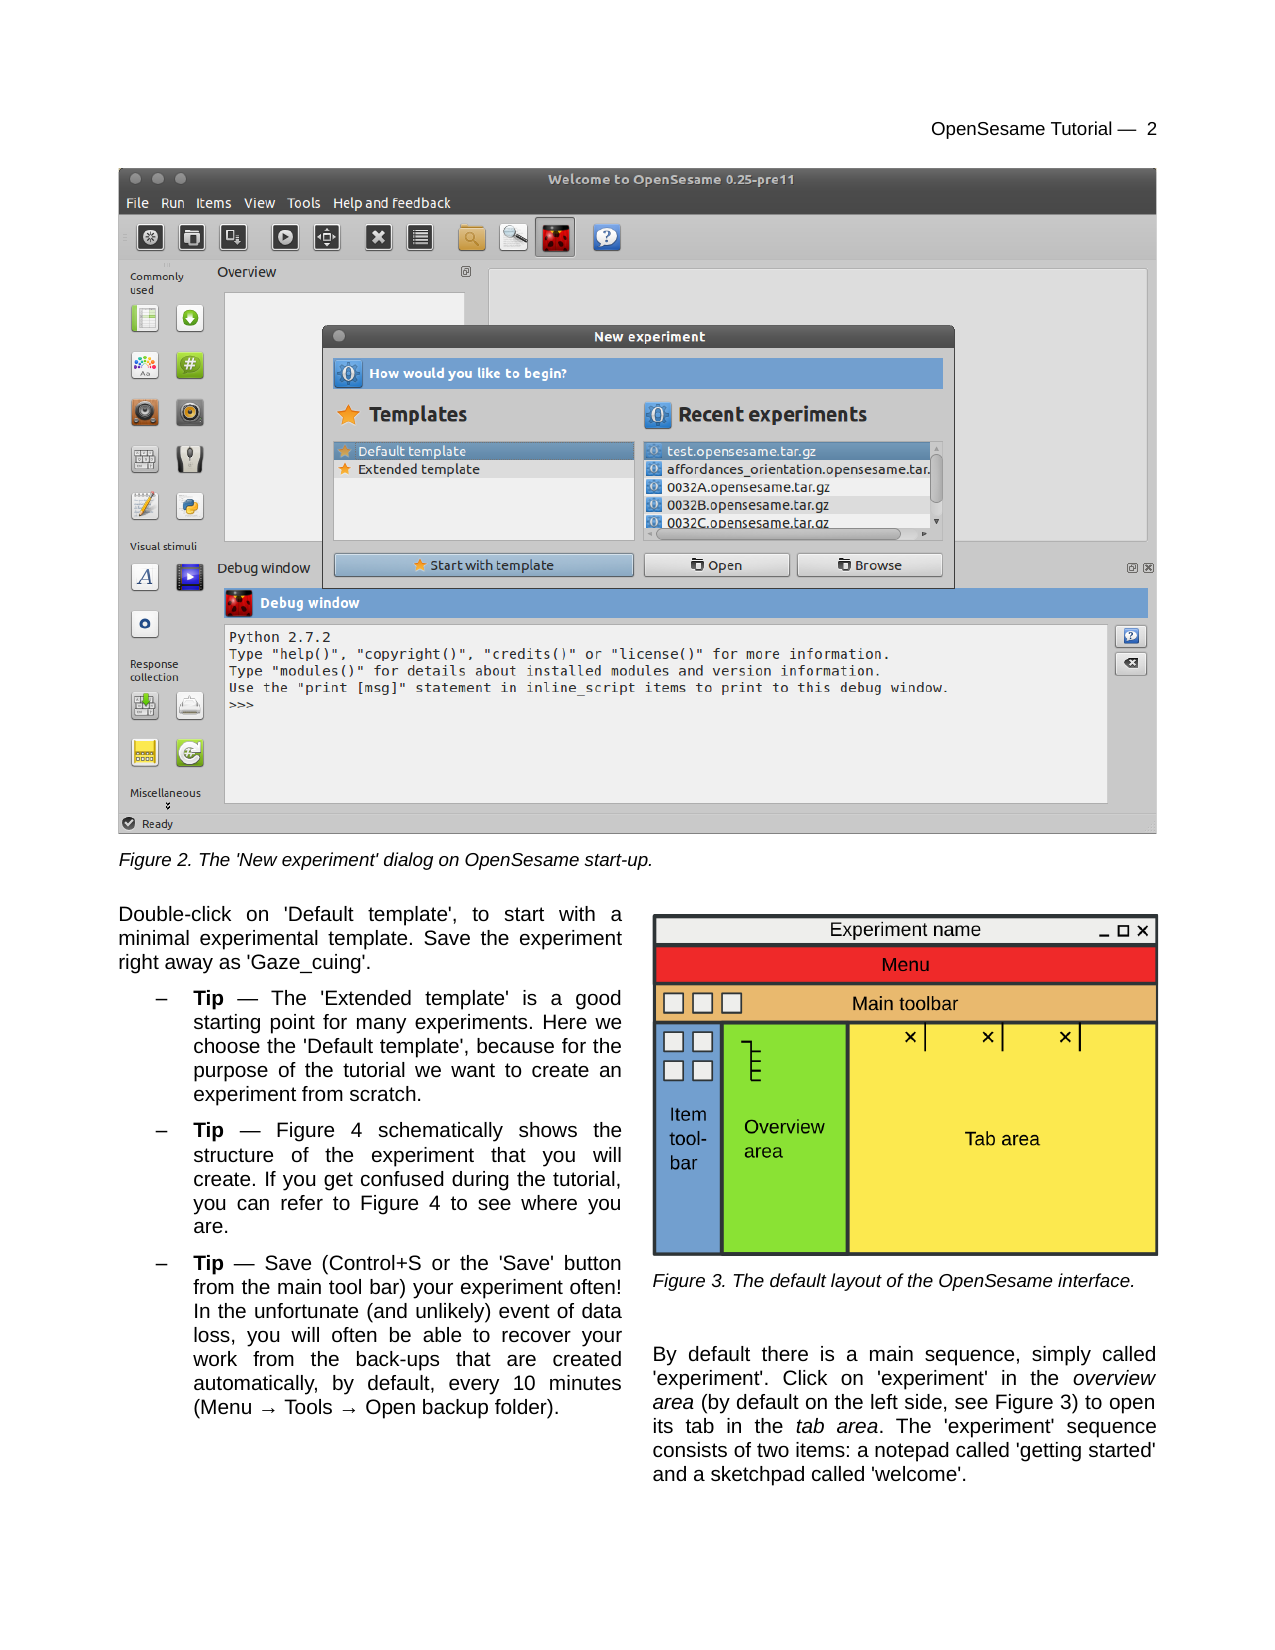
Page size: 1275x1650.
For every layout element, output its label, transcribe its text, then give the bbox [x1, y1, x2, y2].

list Tip — Figure 4 schematically shows the structure of the experiment that you will create. If you get confused during the tutorial, you can refer to Figure 4 to see where you are. [156, 1118, 622, 1238]
picture [652, 914, 1159, 1256]
list Tip — Save (Control+S or the 'Save' button from the main tool bar) your experiment often! In the unfortunate (and unlikely) event of data loss, you will often be able to recover your work from the back-ups that are created automatically, by default, every 10 minutes (Menu → Tools → Open backup folder). [156, 1251, 622, 1418]
text By default there is a main sequence, simply called 'experiment'. Click on 'experiment' in the overview area (by default on the left side, see Figure 3) to open its tab in the tab area. The 'experiment' sequence consists of two items: a notepad called 'getting started' and a sketchpad called 'welcome'. [652, 1342, 1157, 1485]
text Figure 3. The default layout of the OpenSesame interface. [652, 1256, 1158, 1292]
text Double-click on 'Default template', to start with a minimal experimental template. Save the experiment right away as 'Gaze_cuing'. [118, 872, 622, 973]
picture [118, 168, 1157, 834]
list Tip — The 'Extended template' is a good starting point for many experiments. Here we choose the 'Default template', because for the purpose of the tutorial we want to create an experiment from scratch. [156, 986, 622, 1106]
text Figure 2. The 'New experiment' dialog on OpenSesame start-up. [118, 834, 1157, 871]
